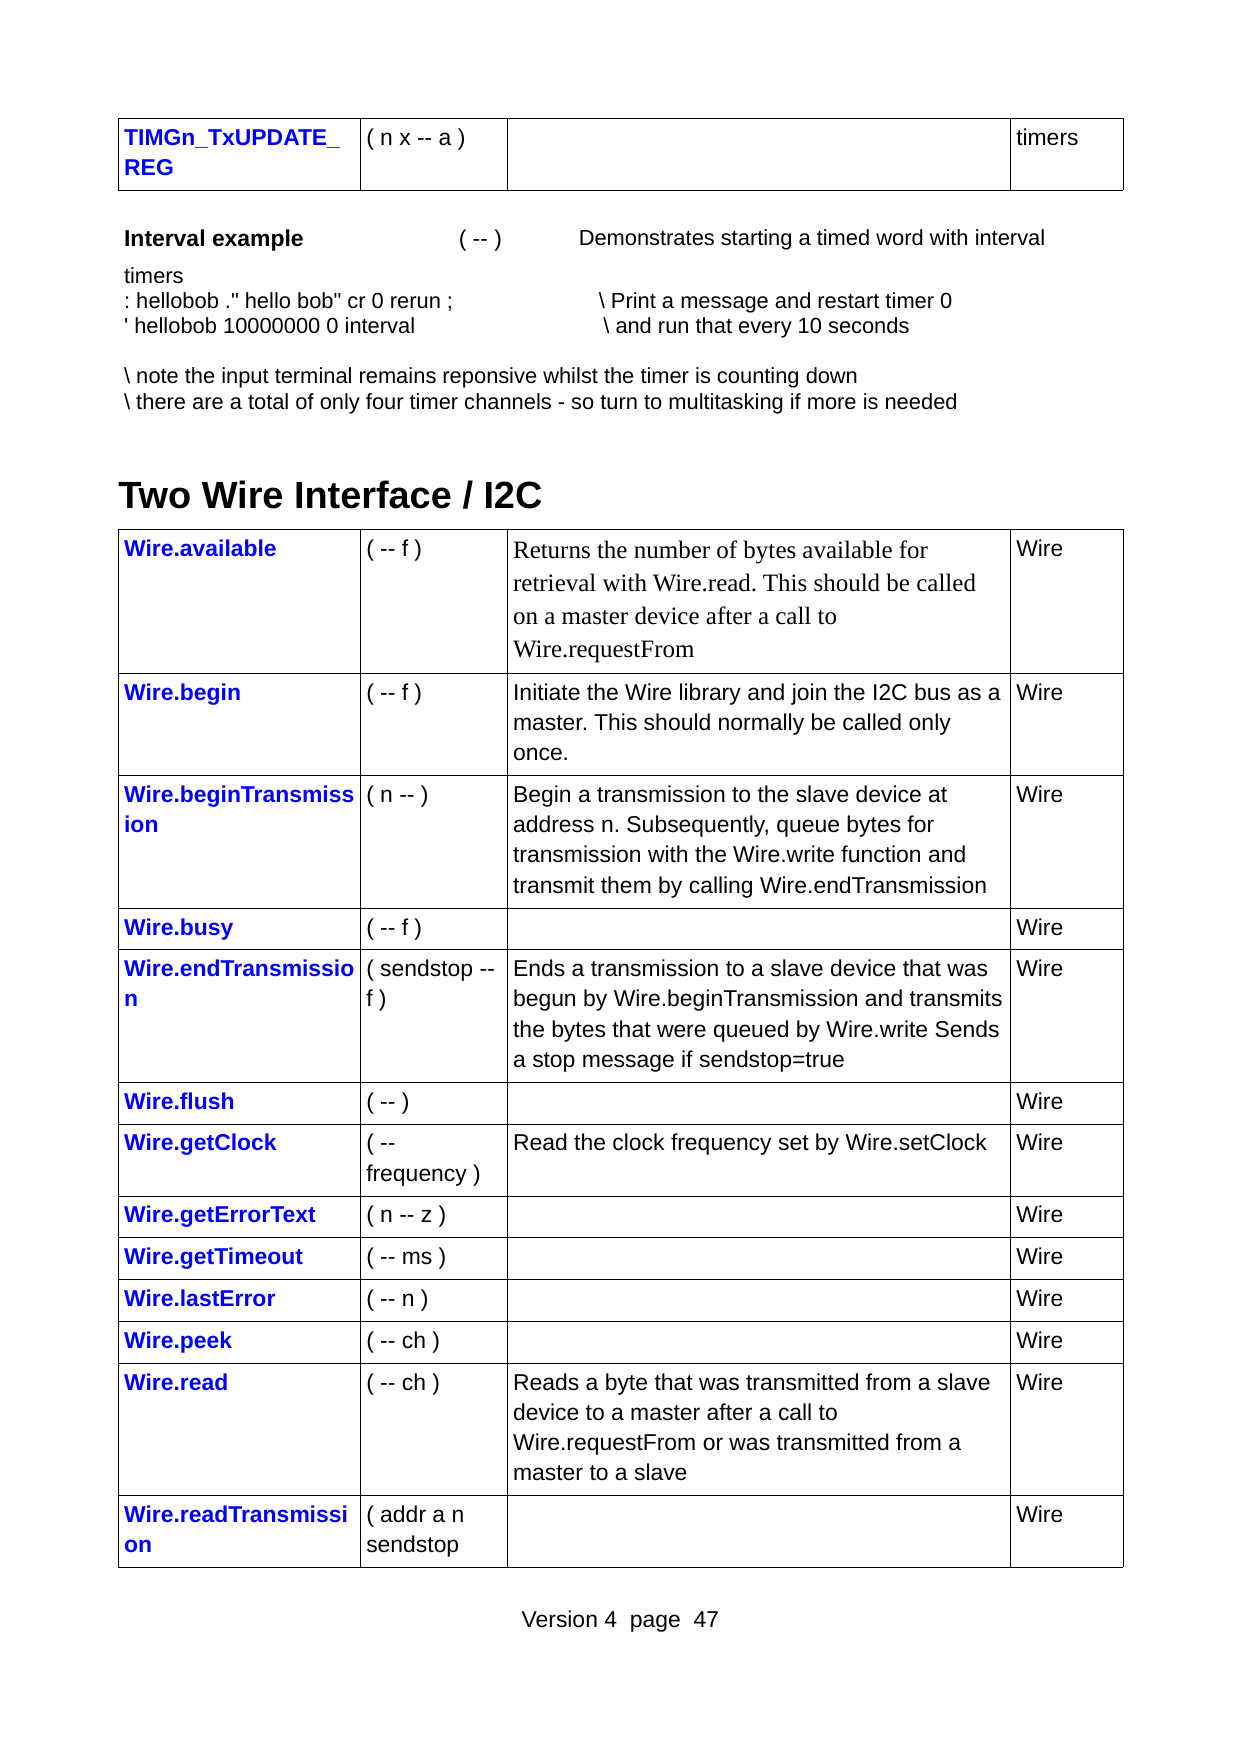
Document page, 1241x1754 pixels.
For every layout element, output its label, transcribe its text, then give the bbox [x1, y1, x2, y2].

table_cell Wire.busy [119, 909, 360, 949]
table_header Returns the number of bytes available for retrieval with Wire.read. This should be called on a master device after a call to Wire.requestFrom [508, 530, 1010, 673]
table_cell ( sendstop -- f ) [361, 950, 507, 1082]
table_cell Wire [1011, 1238, 1123, 1279]
table_cell timers : hellobob ." hello bob" cr 0 rerun ; \ Print a message and restart timer 0 ' hellobob 10000000 0 interval \ and run that every 10 seconds \ note the input terminal remains reponsive whilst the timer is counting down \ there are a total of only four timer channels - so turn to multitasking if more is needed [118, 257, 1123, 419]
table_cell Wire.peek [119, 1322, 360, 1363]
table_cell Wire [1011, 776, 1123, 908]
table_cell Wire [1011, 1083, 1123, 1123]
table_cell ( n -- ) [361, 776, 507, 908]
table_cell ( -- ch ) [361, 1364, 507, 1495]
table_header Wire.available [119, 530, 360, 673]
table_cell [508, 119, 1010, 190]
table_cell ( n x -- a ) [361, 119, 507, 190]
table_cell [508, 1197, 1010, 1237]
table_header ( -- ) [453, 219, 573, 257]
table_cell Initiate the Wire library and join the I2C bus as a master. This should normally be called only once. [508, 674, 1010, 775]
table_cell timers [1011, 119, 1123, 190]
table_cell Begin a transmission to the slave device at address n. Subsequently, queue bytes for transmission with the Wire.write function and transmit them by calling Wire.endTransmission [508, 776, 1010, 908]
table_cell [508, 1083, 1010, 1123]
table_cell Wire.getTimeout [119, 1238, 360, 1279]
table_header Wire [1011, 530, 1123, 673]
table_header Interval example [118, 219, 453, 257]
table_cell Wire.getClock [119, 1125, 360, 1196]
table_cell Wire.flush [119, 1083, 360, 1123]
table_cell ( -- ch ) [361, 1322, 507, 1363]
table_cell [508, 1280, 1010, 1321]
table_cell Wire.read [119, 1364, 360, 1495]
table_cell Wire [1011, 1496, 1123, 1567]
table_cell Wire.endTransmission [119, 950, 360, 1082]
table_cell ( n -- z ) [361, 1197, 507, 1237]
table_cell Wire.readTransmission [119, 1496, 360, 1567]
table_cell TIMGn_TxUPDATE_REG [119, 119, 360, 190]
table_cell Wire.beginTransmission [119, 776, 360, 908]
table_cell ( -- frequency ) [361, 1125, 507, 1196]
table_cell ( -- ms ) [361, 1238, 507, 1279]
table_cell [508, 1322, 1010, 1363]
table_cell [508, 1496, 1010, 1567]
table_cell Ends a transmission to a slave device that was begun by Wire.beginTransmission and transmits the bytes that were queued by Wire.write Sends a stop message if sendstop=true [508, 950, 1010, 1082]
table_cell Wire.getErrorText [119, 1197, 360, 1237]
table_cell Wire [1011, 674, 1123, 775]
subtitle Two Wire Interface / I2C [118, 473, 1122, 517]
table_cell ( -- ) [361, 1083, 507, 1123]
table_cell Wire.begin [119, 674, 360, 775]
table_cell ( -- f ) [361, 674, 507, 775]
table_cell Wire [1011, 1197, 1123, 1237]
table_cell Wire [1011, 1364, 1123, 1495]
table_cell Wire.lastError [119, 1280, 360, 1321]
table_cell Read the clock frequency set by Wire.setClock [508, 1125, 1010, 1196]
table_cell Wire [1011, 950, 1123, 1082]
table_cell Wire [1011, 1125, 1123, 1196]
table_cell [508, 909, 1010, 949]
table_header Demonstrates starting a timed word with interval [573, 219, 1123, 257]
table_cell Wire [1011, 909, 1123, 949]
table_cell Reads a byte that was transmitted from a slave device to a master after a call to Wire.requestFrom or was transmitted from a master to a slave [508, 1364, 1010, 1495]
table_cell ( addr a n sendstop [361, 1496, 507, 1567]
table_header ( -- f ) [361, 530, 507, 673]
table_cell Wire [1011, 1280, 1123, 1321]
table_cell ( -- f ) [361, 909, 507, 949]
table_cell ( -- n ) [361, 1280, 507, 1321]
table_cell [508, 1238, 1010, 1279]
table_cell Wire [1011, 1322, 1123, 1363]
